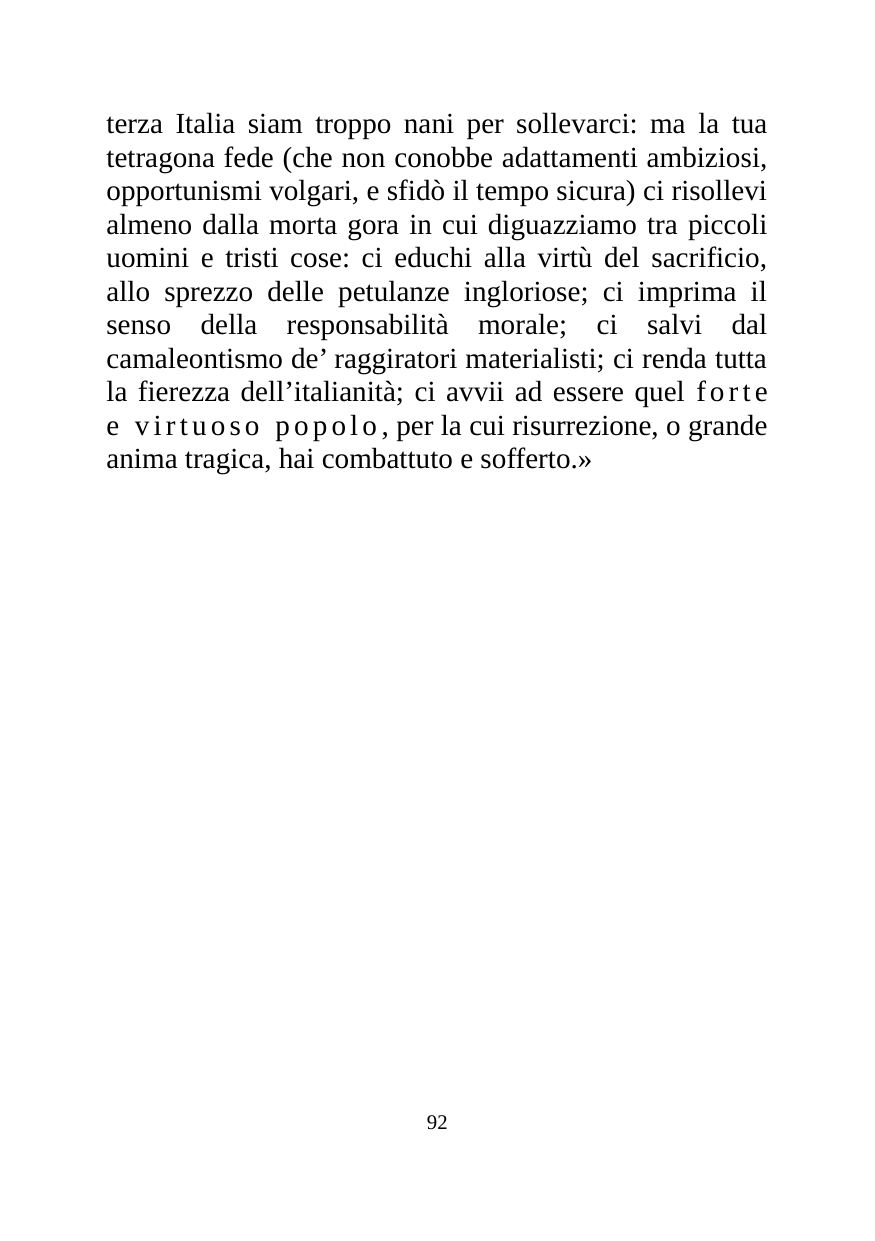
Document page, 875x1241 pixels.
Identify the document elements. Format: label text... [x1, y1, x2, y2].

text terza Italia siam troppo nani per sollevarci: ma la tua tetragona fede (che non conobbe adattamenti ambiziosi, opportunismi volgari, e sfidò il tempo sicura) ci risollevi almeno dalla morta gora in cui diguazziamo tra piccoli uomini e tristi cose: ci educhi alla virtù del sacrificio, allo sprezzo delle petulanze ingloriose; ci imprima il senso della responsabilità morale; ci salvi dal camaleontismo de’ raggiratori materialisti; ci renda tutta la fierezza dell’italianità; ci avvii ad essere quel forte e virtuoso popolo, per la cui risurrezione, o grande anima tragica, hai combattuto e sofferto.» [106, 106, 768, 475]
